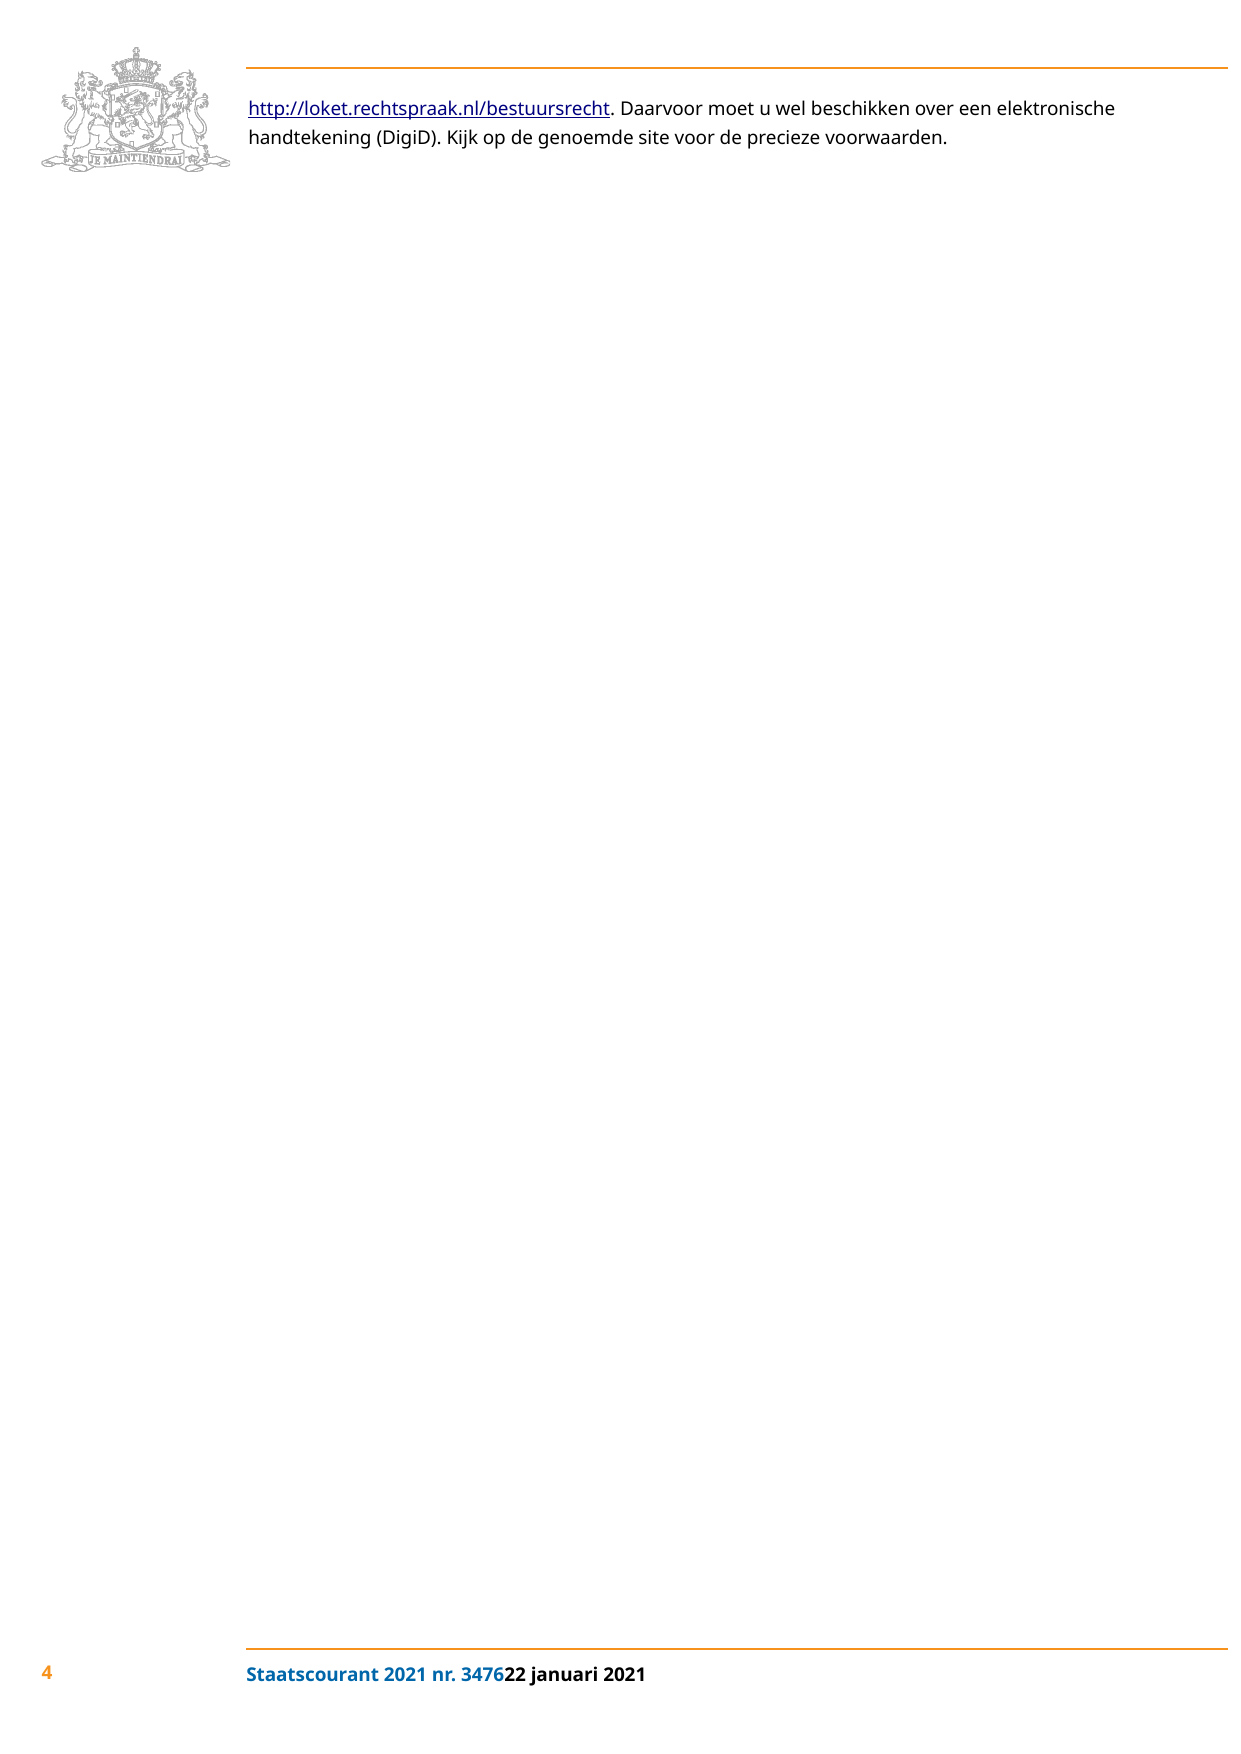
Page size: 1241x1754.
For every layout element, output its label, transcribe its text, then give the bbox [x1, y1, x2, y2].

text http://loket.rechtspraak.nl/bestuursrecht. Daarvoor moet u wel beschikken over een elektronische handtekening (DigiD). Kijk op de genoemde site voor de precieze voorwaarden. [248, 95, 1152, 150]
picture [41, 47, 231, 172]
